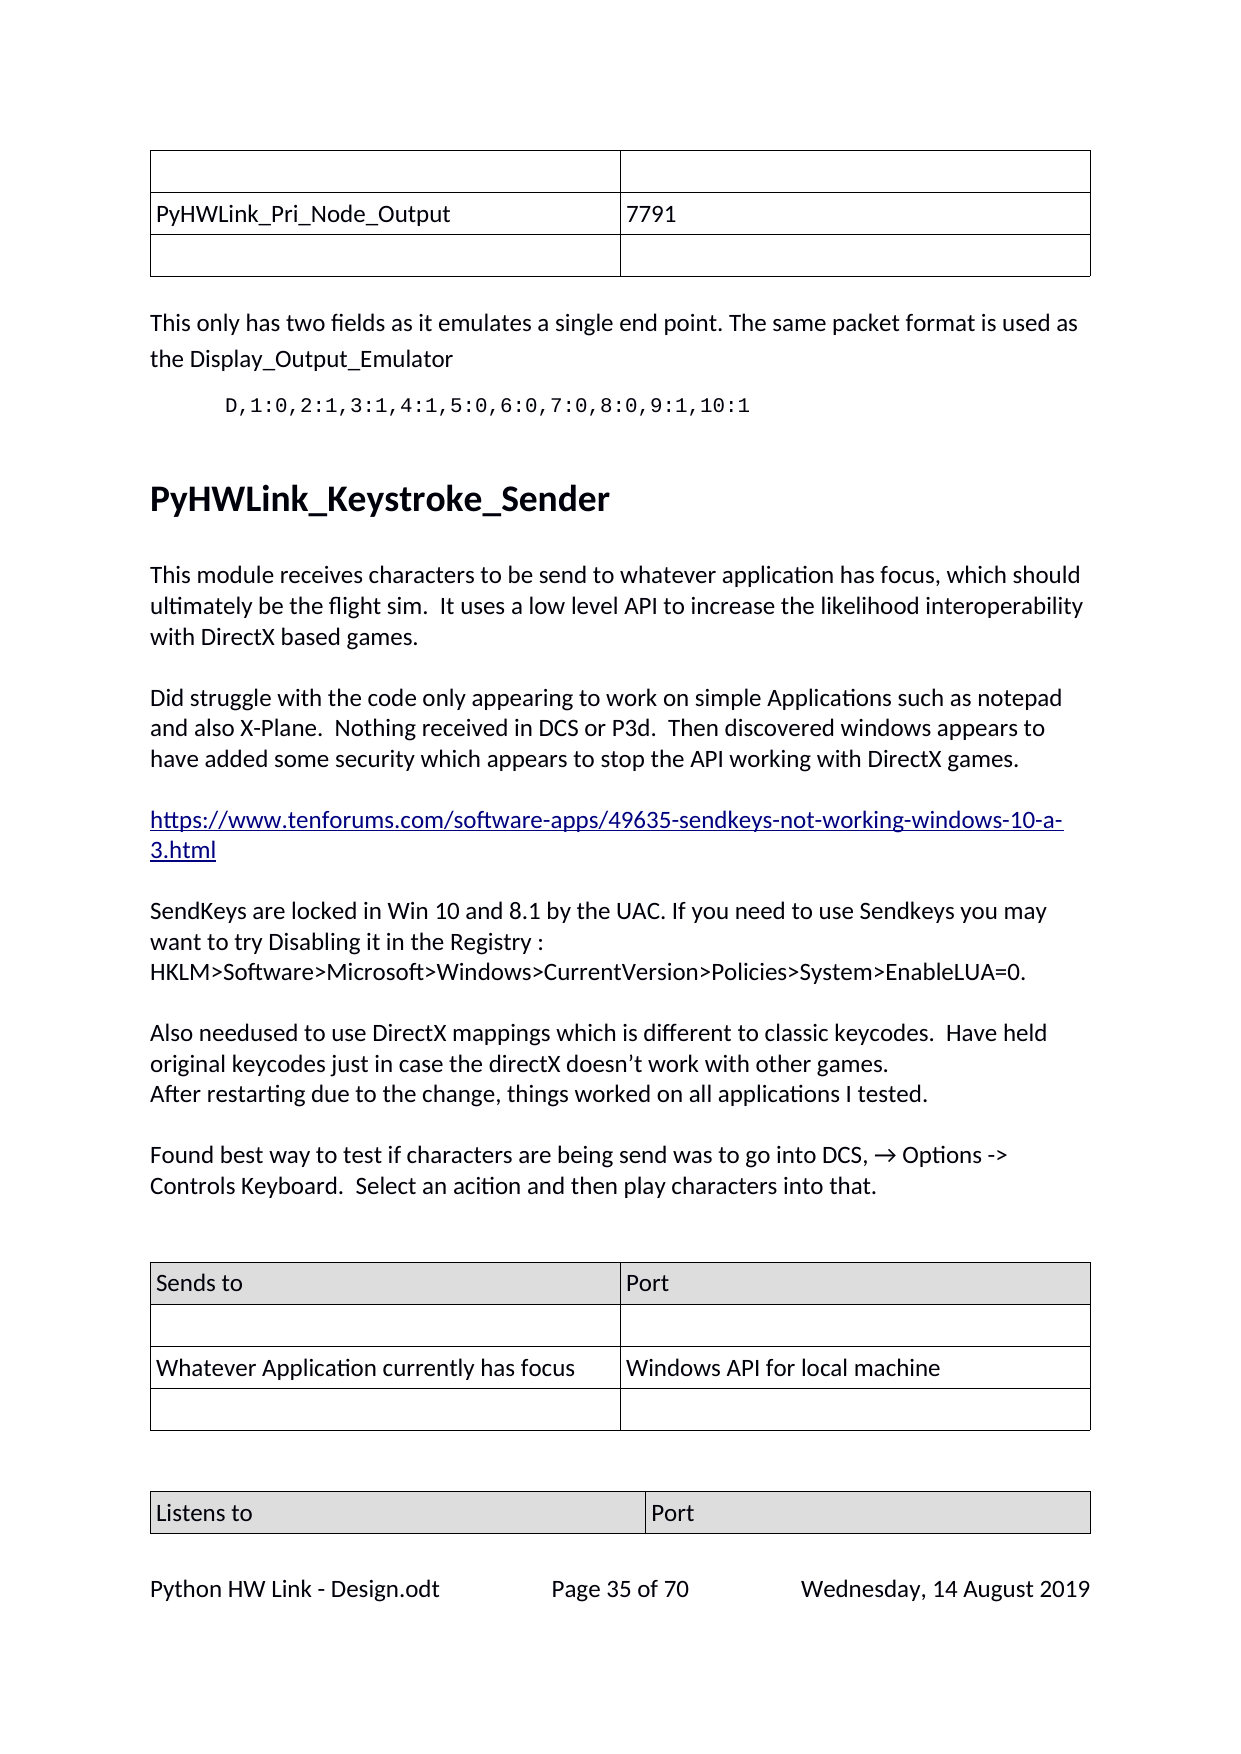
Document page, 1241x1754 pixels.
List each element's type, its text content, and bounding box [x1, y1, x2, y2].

text This module receives characters to be send to whatever application has focus, which should ultimately be the flight sim. It uses a low level API to increase the likelihood interoperability with DirectX based games. [150, 560, 1090, 651]
table_cell [621, 1305, 1090, 1346]
text This only has two fields as it emulates a single end point. The same packet format is used as the Display_Output_Emulator [150, 307, 1090, 374]
text SendKeys are locked in Win 10 and 8.1 by the UAC. If you need to use Sendkeys you may want to try Disabling it in the Registry : [150, 895, 1090, 956]
table_cell Whatever Application currently has focus [151, 1347, 620, 1388]
table_cell [151, 151, 620, 192]
table_header Port [646, 1492, 1090, 1533]
table_header Port [621, 1263, 1090, 1304]
table_cell Windows API for local machine [621, 1347, 1090, 1388]
table_cell [151, 1305, 620, 1346]
text Did struggle with the code only appearing to work on simple Applications such as notepad and also X-Plane. Nothing received in DCS or P3d. Then discovered windows appears to have added some security which appears to stop the API working with DirectX games. [150, 682, 1090, 773]
text D,1:0,2:1,3:1,4:1,5:0,6:0,7:0,8:0,9:1,10:1 [225, 394, 1090, 418]
subtitle PyHWLink_Keystroke_Sender [150, 475, 1090, 521]
text HKLM>Software>Microsoft>Windows>CurrentVersion>Policies>System>EnableLUA=0. [150, 956, 1090, 987]
table_cell PyHWLink_Pri_Node_Output [151, 193, 620, 234]
table_cell [621, 1389, 1090, 1430]
table_header Listens to [151, 1492, 645, 1533]
table_header Sends to [151, 1263, 620, 1304]
text https://www.tenforums.com/software-apps/49635-sendkeys-not-working-windows-10-a-3.html [150, 804, 1090, 865]
text Found best way to test if characters are being send was to go into DCS, → Options -> Controls Keyboard. Select an acition and then play characters into that. [150, 1139, 1090, 1201]
table_cell 7791 [621, 193, 1090, 234]
table_cell [621, 151, 1090, 192]
text After restarting due to the change, things worked on all applications I tested. [150, 1078, 1090, 1109]
text Also needused to use DirectX mappings which is different to classic keycodes. Have held original keycodes just in case the directX doesn’t work with other games. [150, 1017, 1090, 1078]
table_cell [151, 235, 620, 276]
table_cell [621, 235, 1090, 276]
table_cell [151, 1389, 620, 1430]
